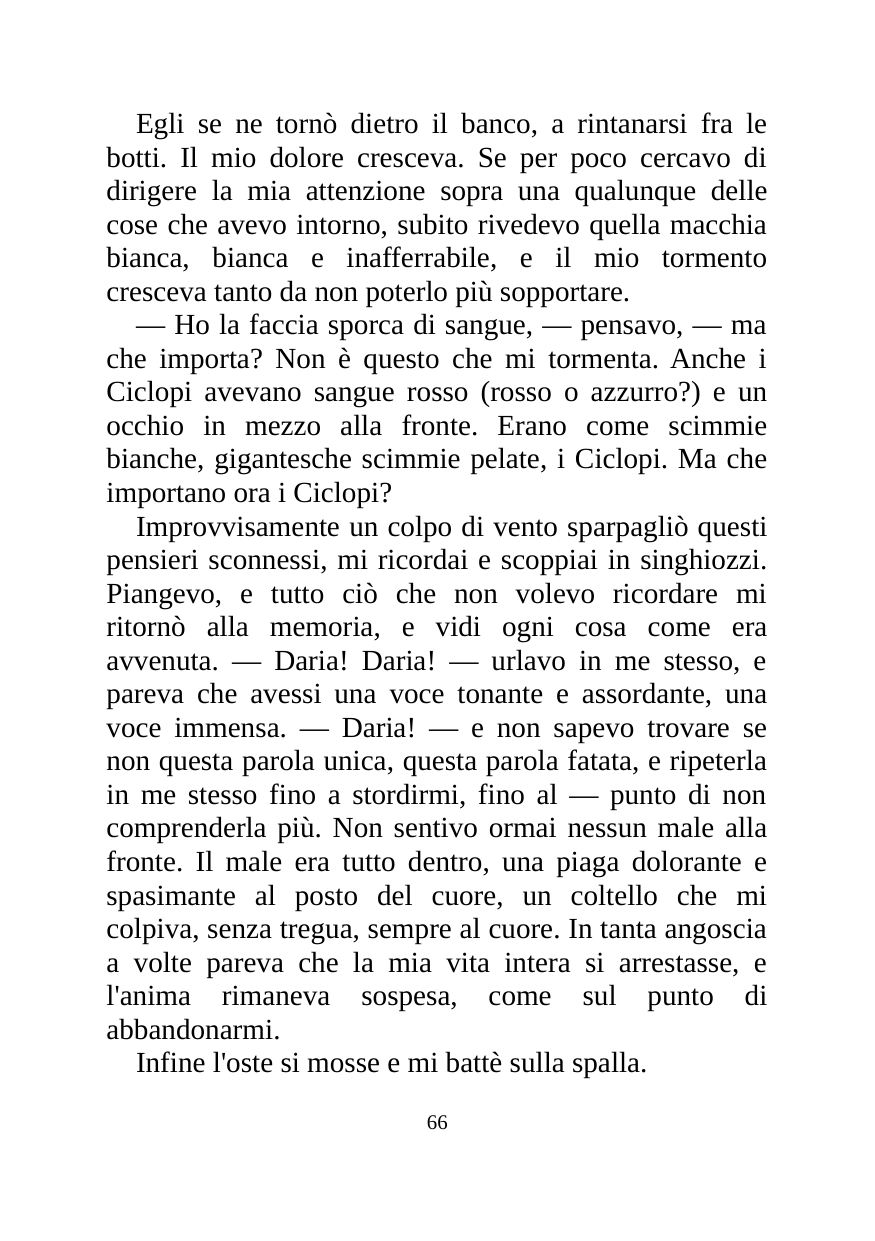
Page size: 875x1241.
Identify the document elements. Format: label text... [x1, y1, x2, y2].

text Egli se ne tornò dietro il banco, a rintanarsi fra le botti. Il mio dolore cresceva. Se per poco cercavo di dirigere la mia attenzione sopra una qualunque delle cose che avevo intorno, subito rivedevo quella macchia bianca, bianca e inafferrabile, e il mio tormento cresceva tanto da non poterlo più sopportare. [106, 106, 768, 307]
text Infine l'oste si mosse e mi battè sulla spalla. [106, 1045, 768, 1079]
text — Ho la faccia sporca di sangue, — pensavo, — ma che importa? Non è questo che mi tormenta. Anche i Ciclopi avevano sangue rosso (rosso o azzurro?) e un occhio in mezzo alla fronte. Erano come scimmie bianche, gigantesche scimmie pelate, i Ciclopi. Ma che importano ora i Ciclopi? [106, 307, 768, 509]
text Improvvisamente un colpo di vento sparpagliò questi pensieri sconnessi, mi ricordai e scoppiai in singhiozzi. Piangevo, e tutto ciò che non volevo ricordare mi ritornò alla memoria, e vidi ogni cosa come era avvenuta. — Daria! Daria! — urlavo in me stesso, e pareva che avessi una voce tonante e assordante, una voce immensa. — Daria! — e non sapevo trovare se non questa parola unica, questa parola fatata, e ripeterla in me stesso fino a stordirmi, fino al — punto di non comprenderla più. Non sentivo ormai nessun male alla fronte. Il male era tutto dentro, una piaga dolorante e spasimante al posto del cuore, un coltello che mi colpiva, senza tregua, sempre al cuore. In tanta angoscia a volte pareva che la mia vita intera si arrestasse, e l'anima rimaneva sospesa, come sul punto di abbandonarmi. [106, 509, 768, 1045]
